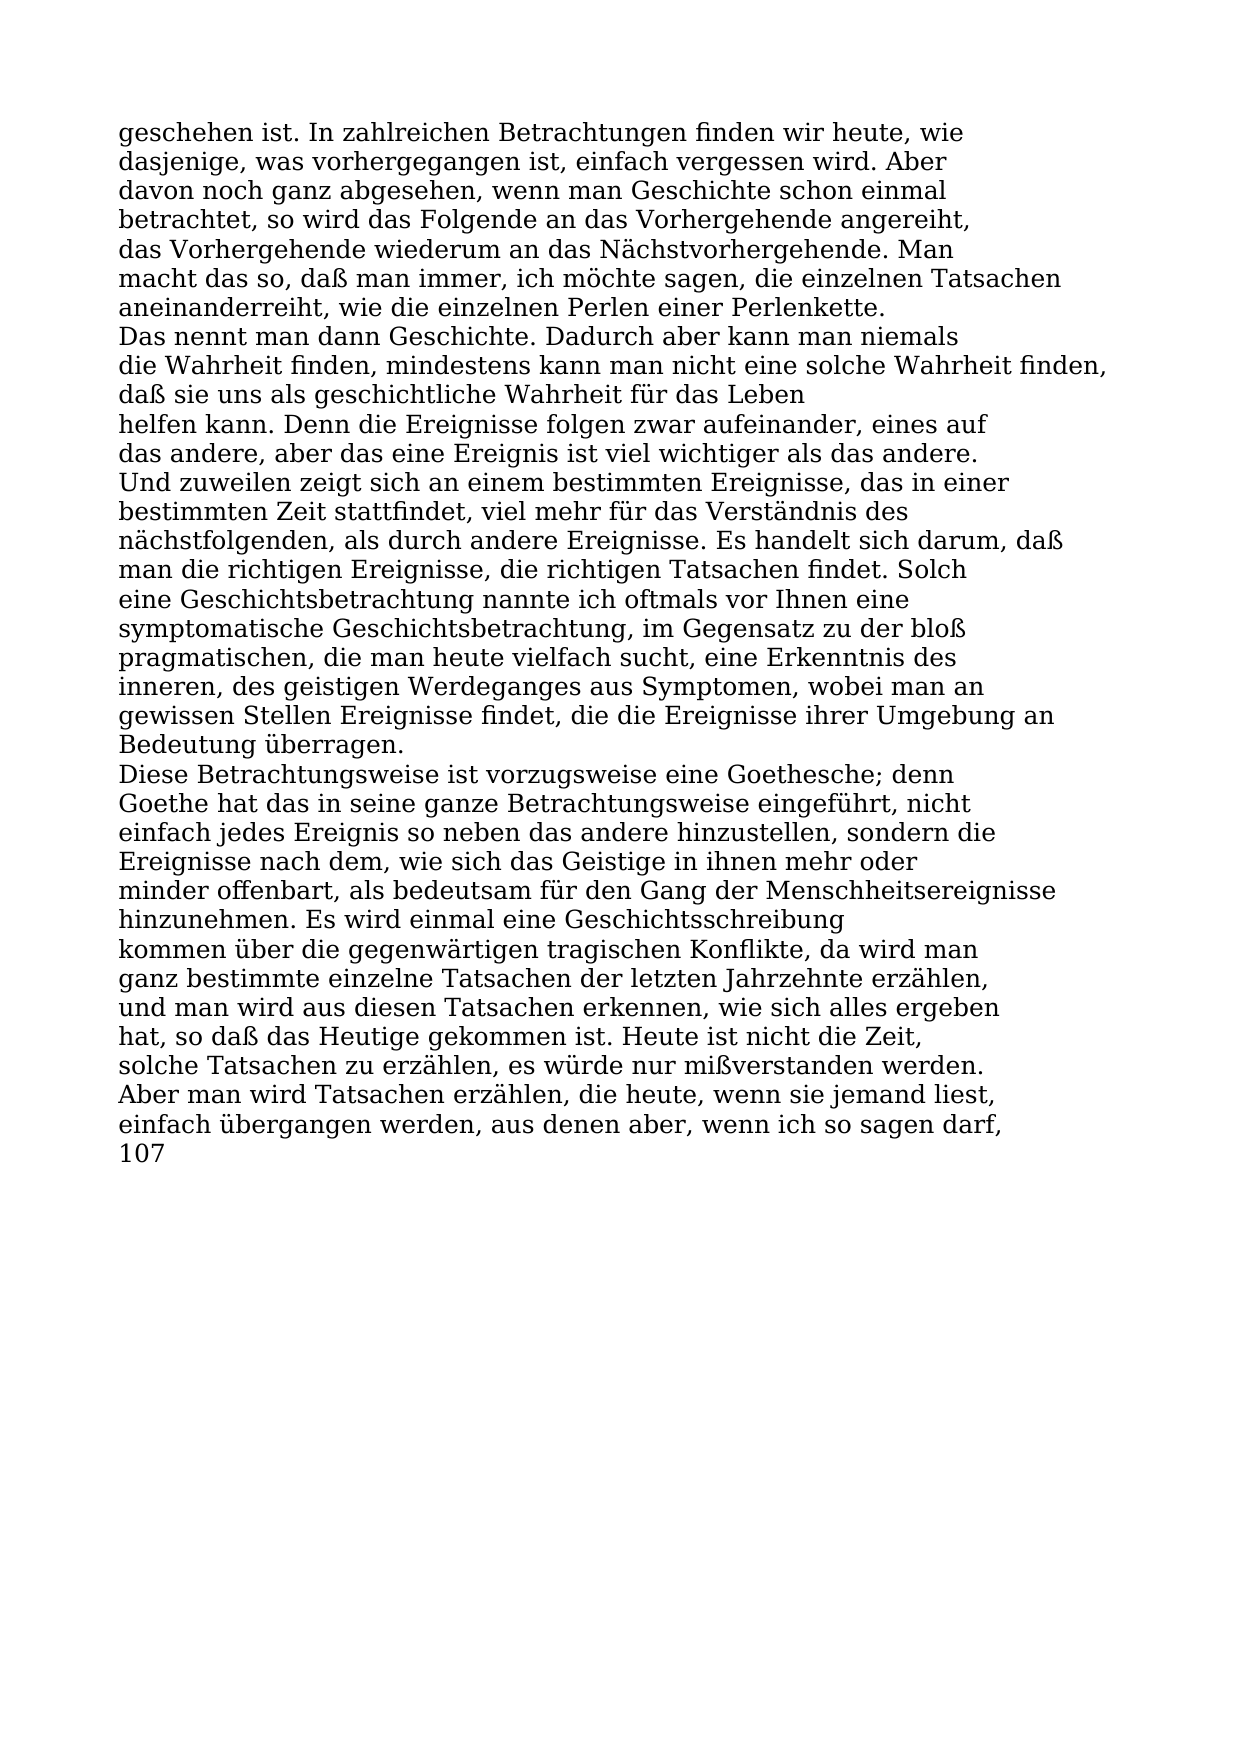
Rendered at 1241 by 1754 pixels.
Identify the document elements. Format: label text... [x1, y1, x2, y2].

text eine Geschichtsbetrachtung nannte ich oftmals vor Ihnen eine [118, 585, 1122, 614]
text Das nennt man dann Geschichte. Dadurch aber kann man niemals [118, 322, 1122, 351]
text und man wird aus diesen Tatsachen erkennen, wie sich alles ergeben [118, 993, 1122, 1022]
text symptomatische Geschichtsbetrachtung, im Gegensatz zu der bloß [118, 614, 1122, 643]
text inneren, des geistigen Werdeganges aus Symptomen, wobei man an [118, 672, 1122, 701]
text 107 [118, 1139, 1122, 1168]
text Ereignisse nach dem, wie sich das Geistige in ihnen mehr oder [118, 847, 1122, 876]
text geschehen ist. In zahlreichen Betrachtungen finden wir heute, wie [118, 118, 1122, 147]
text einfach übergangen werden, aus denen aber, wenn ich so sagen darf, [118, 1110, 1122, 1139]
text das Vorhergehende wiederum an das Nächstvorhergehende. Man [118, 235, 1122, 264]
text helfen kann. Denn die Ereignisse folgen zwar aufeinander, eines auf [118, 410, 1122, 439]
text bestimmten Zeit stattfindet, viel mehr für das Verständnis des nächstfolgenden, als durch andere Ereignisse. Es handelt sich darum, daß [118, 497, 1122, 556]
text die Wahrheit finden, mindestens kann man nicht eine solche Wahrheit finden, daß sie uns als geschichtliche Wahrheit für das Leben [118, 351, 1122, 410]
text dasjenige, was vorhergegangen ist, einfach vergessen wird. Aber [118, 147, 1122, 176]
text Und zuweilen zeigt sich an einem bestimmten Ereignisse, das in einer [118, 468, 1122, 497]
text das andere, aber das eine Ereignis ist viel wichtiger als das andere. [118, 439, 1122, 468]
text macht das so, daß man immer, ich möchte sagen, die einzelnen Tatsachen aneinanderreiht, wie die einzelnen Perlen einer Perlenkette. [118, 264, 1122, 322]
text gewissen Stellen Ereignisse findet, die die Ereignisse ihrer Umgebung an Bedeutung überragen. [118, 701, 1122, 760]
text man die richtigen Ereignisse, die richtigen Tatsachen findet. Solch [118, 556, 1122, 585]
text betrachtet, so wird das Folgende an das Vorhergehende angereiht, [118, 206, 1122, 235]
text Aber man wird Tatsachen erzählen, die heute, wenn sie jemand liest, [118, 1081, 1122, 1110]
text solche Tatsachen zu erzählen, es würde nur mißverstanden werden. [118, 1051, 1122, 1081]
text hat, so daß das Heutige gekommen ist. Heute ist nicht die Zeit, [118, 1022, 1122, 1051]
text kommen über die gegenwärtigen tragischen Konflikte, da wird man [118, 935, 1122, 964]
text pragmatischen, die man heute vielfach sucht, eine Erkenntnis des [118, 643, 1122, 672]
text davon noch ganz abgesehen, wenn man Geschichte schon einmal [118, 176, 1122, 206]
text einfach jedes Ereignis so neben das andere hinzustellen, sondern die [118, 818, 1122, 847]
text minder offenbart, als bedeutsam für den Gang der Menschheitsereignisse hinzunehmen. Es wird einmal eine Geschichtsschreibung [118, 876, 1122, 935]
text Diese Betrachtungsweise ist vorzugsweise eine Goethesche; denn [118, 760, 1122, 789]
text Goethe hat das in seine ganze Betrachtungsweise eingeführt, nicht [118, 789, 1122, 818]
text ganz bestimmte einzelne Tatsachen der letzten Jahrzehnte erzählen, [118, 964, 1122, 993]
